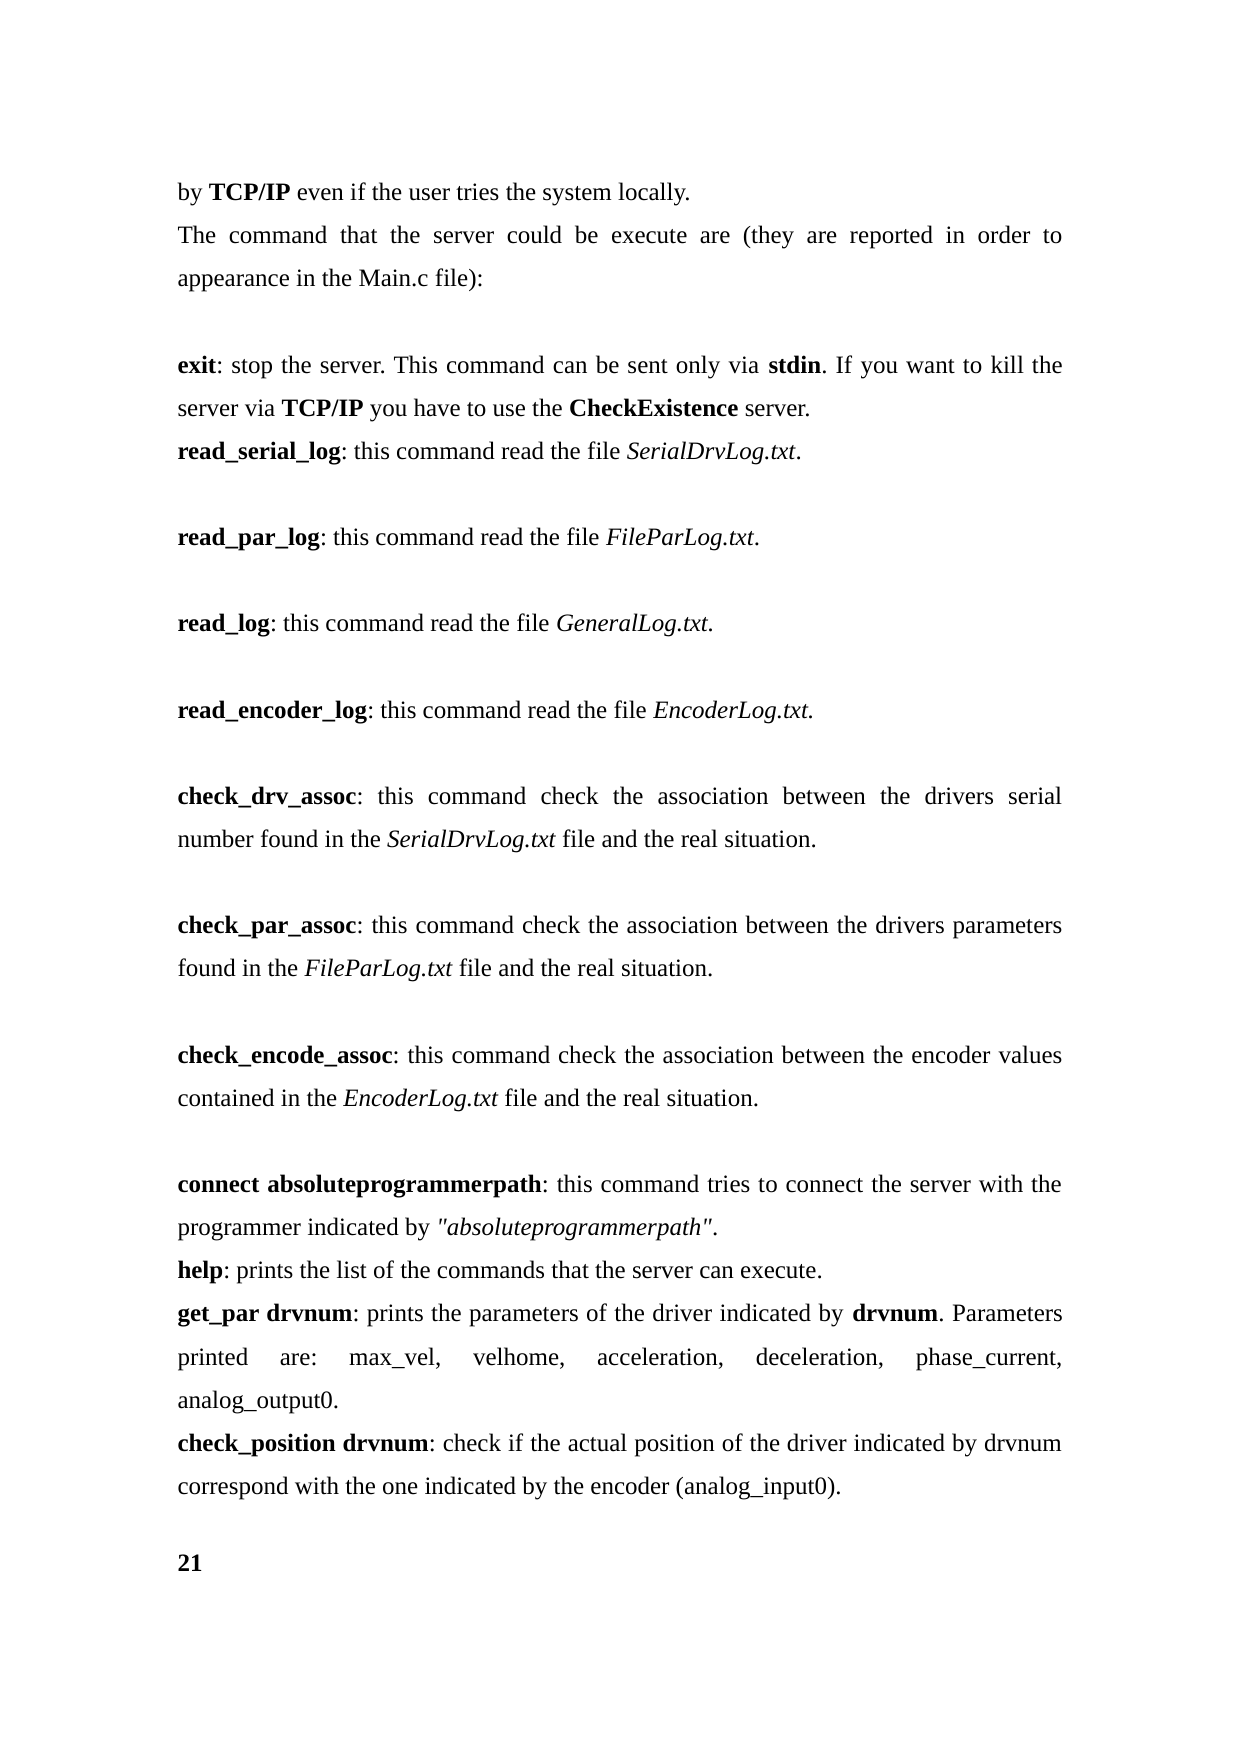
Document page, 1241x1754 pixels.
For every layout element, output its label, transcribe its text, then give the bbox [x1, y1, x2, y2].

text connect absoluteprogrammerpath: this command tries to connect the server with the programmer indicated by "absoluteprogrammerpath". [177, 1169, 1063, 1241]
text The command that the server could be execute are (they are reported in order to appearance in the Main.c file): [177, 220, 1063, 292]
text by TCP/IP even if the user tries the system locally. [177, 177, 1063, 206]
text check_encode_assoc: this command check the association between the encoder values contained in the EncoderLog.txt file and the real situation. [177, 1040, 1063, 1112]
text read_serial_log: this command read the file SerialDrvLog.txt. [177, 436, 1063, 465]
text help: prints the list of the commands that the server can execute. [177, 1255, 1063, 1284]
text exit: stop the server. This command can be sent only via stdin. If you want to kill the server via TCP/IP you have to use the CheckExistence server. [177, 350, 1063, 422]
text get_par drvnum: prints the parameters of the driver indicated by drvnum. Parameters printed are: max_vel, velhome, acceleration, deceleration, phase_current, analog_output0. [177, 1298, 1063, 1413]
text read_encoder_log: this command read the file EncoderLog.txt. [177, 695, 1063, 723]
text check_par_assoc: this command check the association between the drivers parameters found in the FileParLog.txt file and the real situation. [177, 910, 1063, 982]
text check_drv_assoc: this command check the association between the drivers serial number found in the SerialDrvLog.txt file and the real situation. [177, 781, 1063, 853]
text read_log: this command read the file GeneralLog.txt. [177, 608, 1063, 637]
text read_par_log: this command read the file FileParLog.txt. [177, 522, 1063, 551]
text check_position drvnum: check if the actual position of the driver indicated by drvnum correspond with the one indicated by the encoder (analog_input0). [177, 1428, 1063, 1500]
